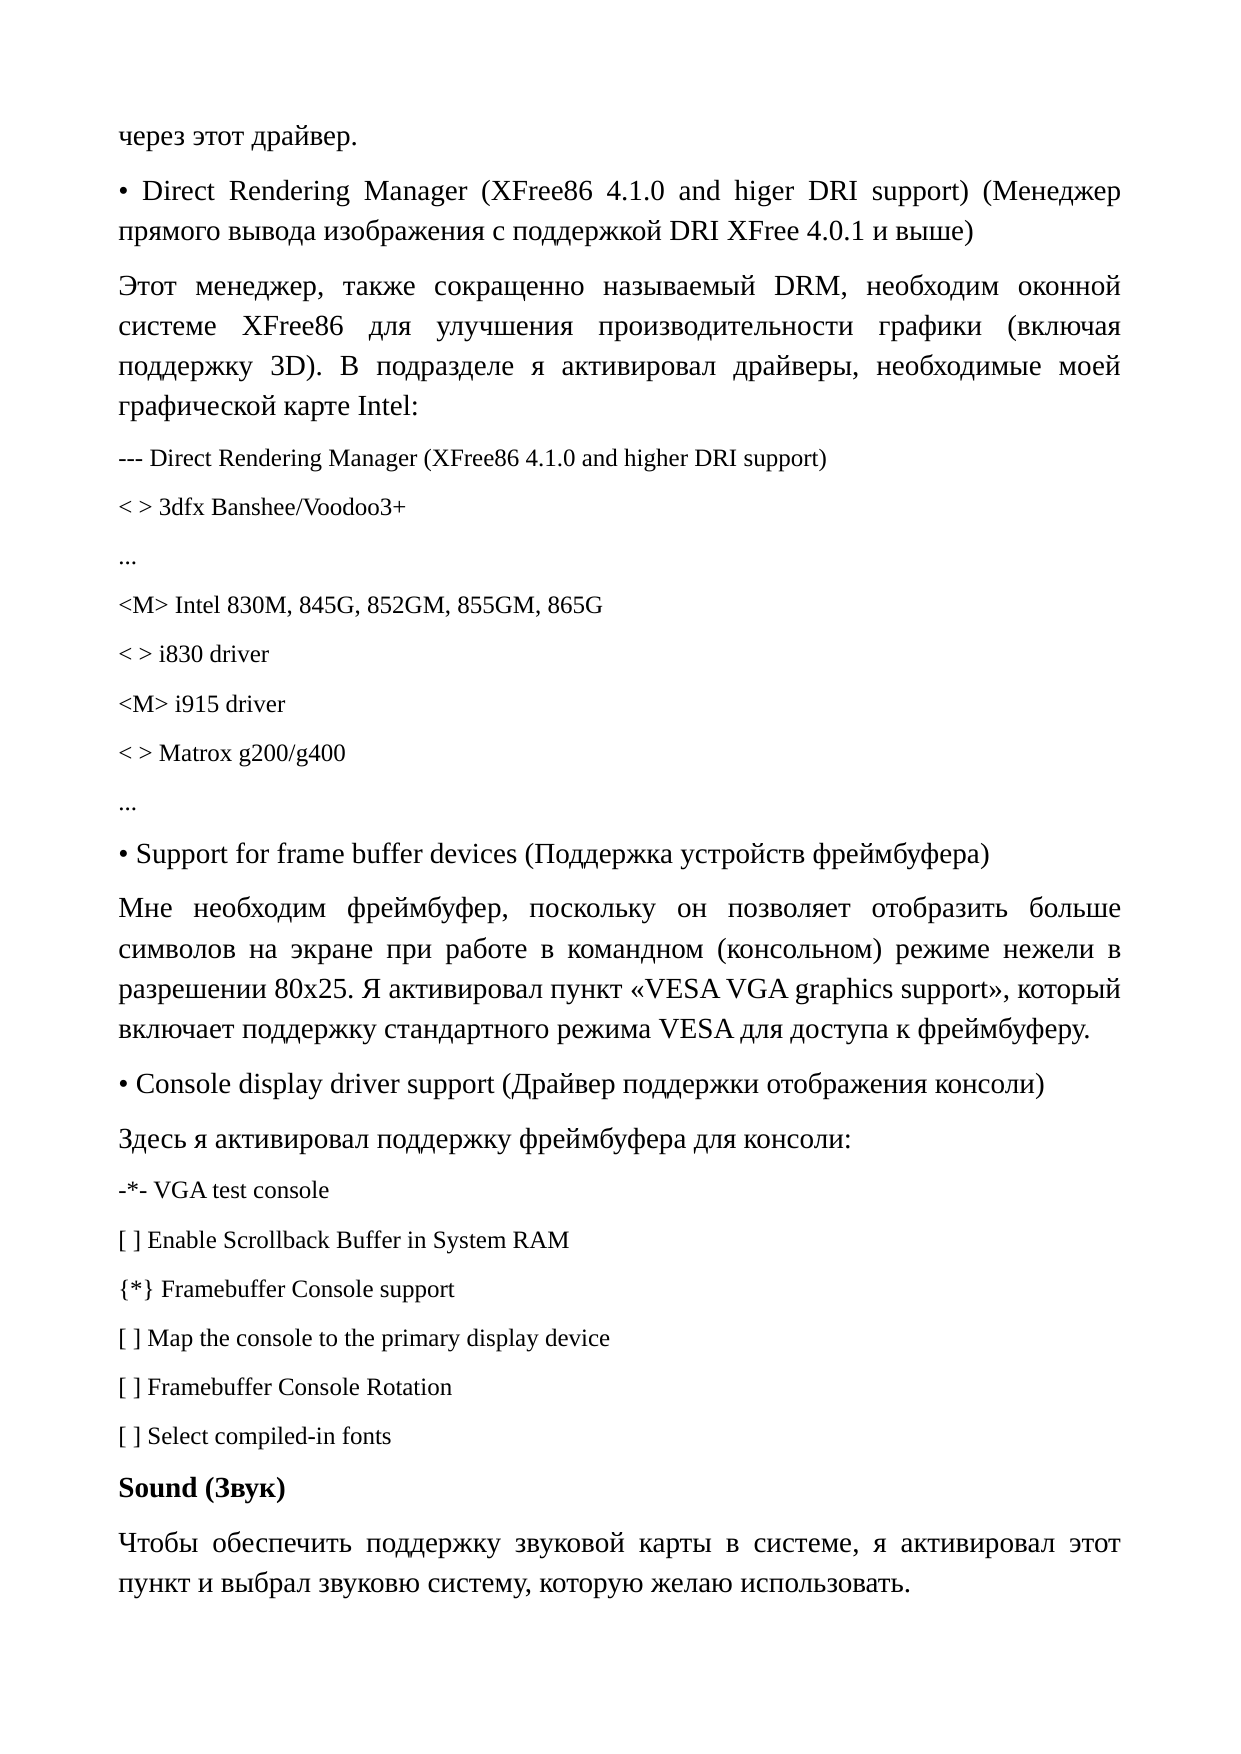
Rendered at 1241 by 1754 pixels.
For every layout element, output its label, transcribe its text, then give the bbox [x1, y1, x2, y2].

text -*- VGA test console [118, 1176, 1122, 1204]
text Чтобы обеспечить поддержку звуковой карты в системе, я активировал этот пункт и выбрал звуковю систему, которую желаю использовать. [118, 1525, 1122, 1598]
text ... [118, 787, 1122, 816]
text Sound (Звук) [118, 1470, 1122, 1503]
text {*} Framebuffer Console support [118, 1274, 1122, 1302]
text [ ] Map the console to the primary display device [118, 1323, 1122, 1352]
text <M> i915 driver [118, 689, 1122, 717]
text • Support for frame buffer devices (Поддержка устройств фреймбуфера) [118, 836, 1122, 869]
text < > Matrox g200/g400 [118, 738, 1122, 766]
text • Direct Rendering Manager (XFree86 4.1.0 and higer DRI support) (Менеджер прямого вывода изображения с поддержкой DRI XFree 4.0.1 и выше) [118, 173, 1122, 247]
text < > i830 driver [118, 639, 1122, 668]
text Здесь я активировал поддержку фреймбуфера для консоли: [118, 1121, 1122, 1154]
text [ ] Select compiled-in fonts [118, 1421, 1122, 1450]
text [ ] Enable Scrollback Buffer in System RAM [118, 1225, 1122, 1253]
text через этот драйвер. [118, 118, 1122, 152]
text < > 3dfx Banshee/Voodoo3+ [118, 492, 1122, 521]
text • Console display driver support (Драйвер поддержки отображения консоли) [118, 1066, 1122, 1099]
text ... [118, 541, 1122, 570]
text --- Direct Rendering Manager (XFree86 4.1.0 and higher DRI support) [118, 443, 1122, 472]
text Мне необходим фреймбуфер, поскольку он позволяет отобразить больше символов на экране при работе в командном (консольном) режиме нежели в разрешении 80x25. Я активировал пункт «VESA VGA graphics support», который включает поддержку стандартного режима VESA для доступа к фреймбуферу. [118, 891, 1122, 1045]
text <M> Intel 830M, 845G, 852GM, 855GM, 865G [118, 591, 1122, 619]
text [ ] Framebuffer Console Rotation [118, 1372, 1122, 1401]
text Этот менеджер, также сокращенно называемый DRM, необходим оконной системе XFree86 для улучшения производительности графики (включая поддержку 3D). В подразделе я активировал драйверы, необходимые моей графической карте Intel: [118, 268, 1122, 422]
